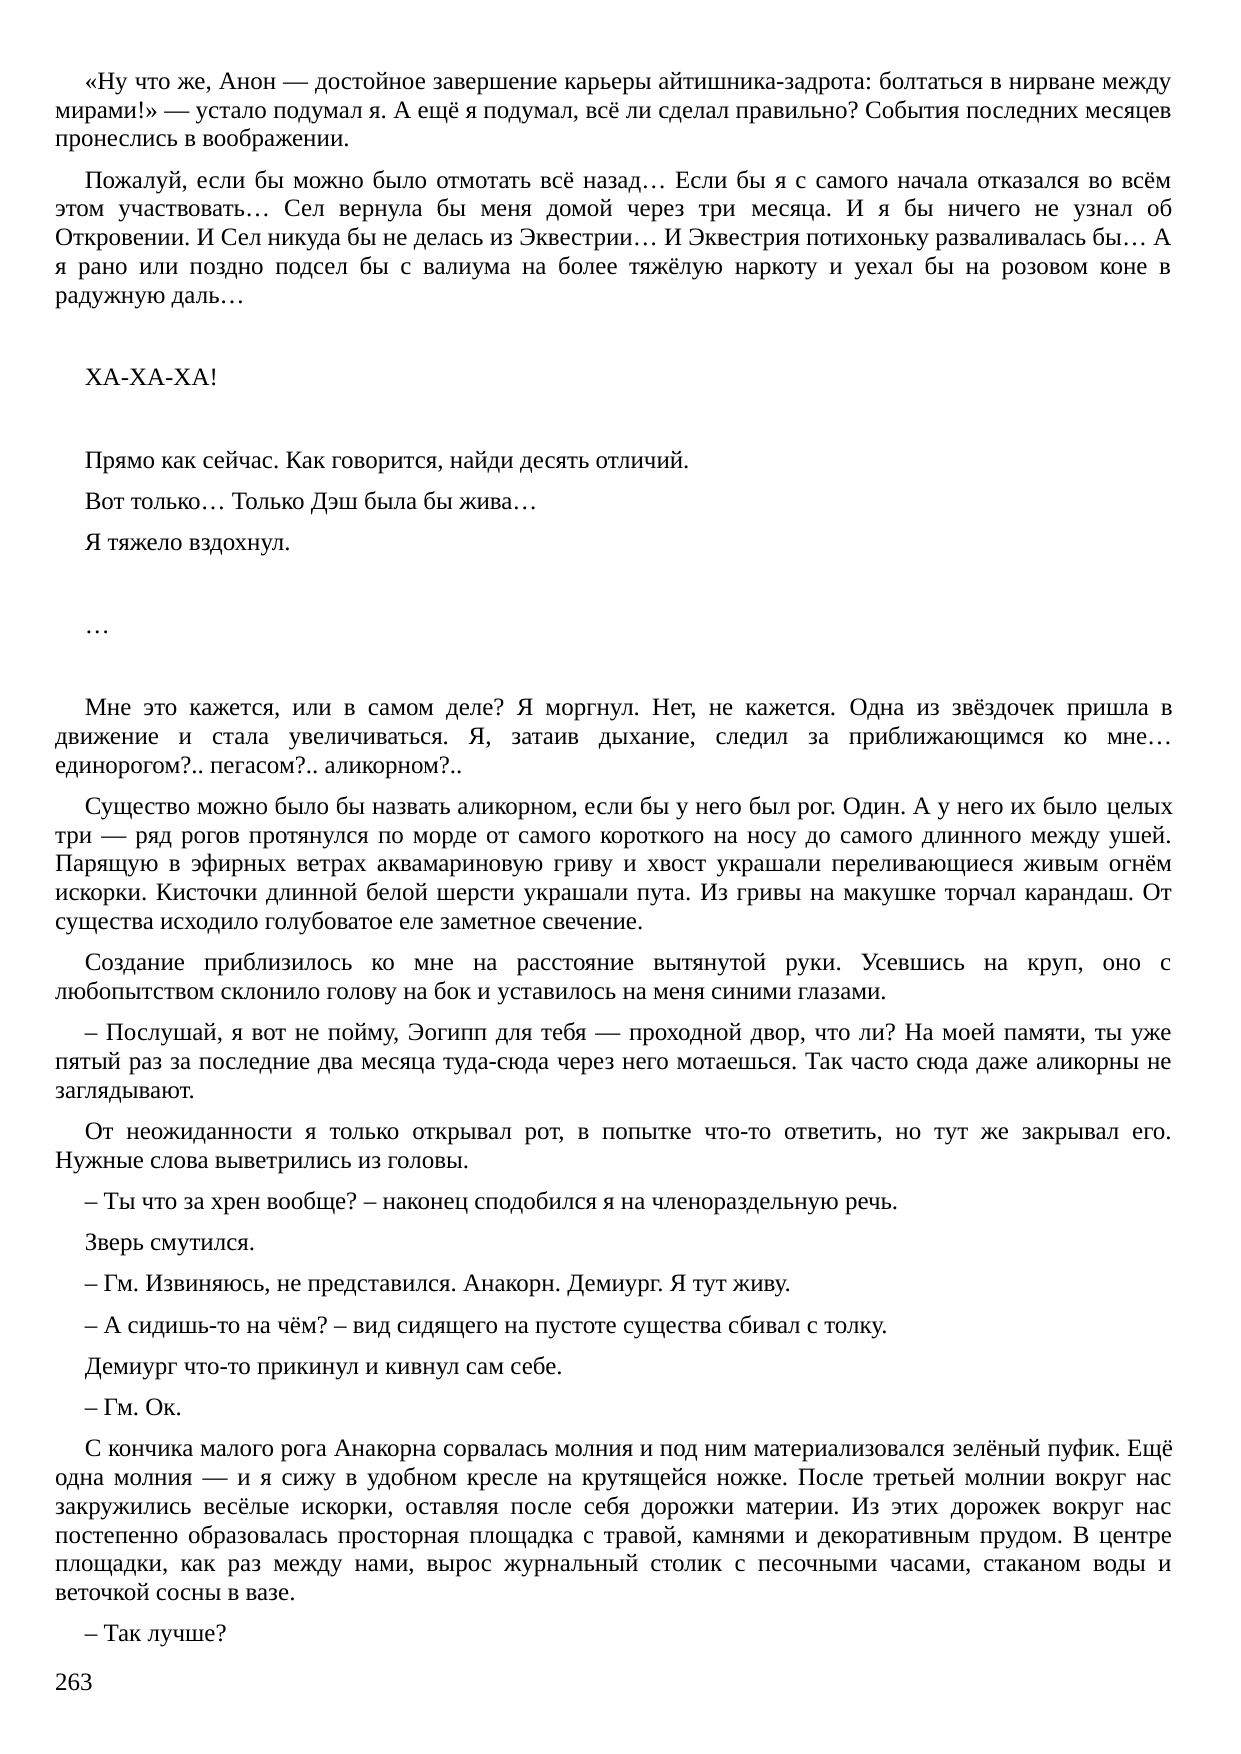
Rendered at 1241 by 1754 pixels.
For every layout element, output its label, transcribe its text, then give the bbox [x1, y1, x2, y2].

text Зверь смутился. [55, 1227, 1173, 1256]
text Я тяжело вздохнул. [55, 527, 1173, 556]
text Вот только… Только Дэш была бы жива… [55, 486, 1173, 515]
text Мне это кажется, или в самом деле? Я моргнул. Нет, не кажется. Одна из звёздочек пришла в движение и стала увеличиваться. Я, затаив дыхание, следил за приближающимся ко мне… единорогом?.. пегасом?.. аликорном?.. [55, 692, 1173, 778]
text Пожалуй, если бы можно было отмотать всё назад… Если бы я с самого начала отказался во всём этом участвовать… Сел вернула бы меня домой через три месяца. И я бы ничего не узнал об Откровении. И Сел никуда бы не делась из Эквестрии… И Эквестрия потихоньку разваливалась бы… А я рано или поздно подсел бы с валиума на более тяжёлую наркоту и уехал бы на розовом коне в радужную даль… [55, 165, 1173, 308]
text «Ну что же, Анон — достойное завершение карьеры айтишника-задрота: болтаться в нирване между мирами!» — устало подумал я. А ещё я подумал, всё ли сделал правильно? События последних месяцев пронеслись в воображении. [55, 66, 1173, 152]
text Существо можно было бы назвать аликорном, если бы у него был рог. Один. А у него их было целых три — ряд рогов протянулся по морде от самого короткого на носу до самого длинного между ушей. Парящую в эфирных ветрах аквамариновую гриву и хвост украшали переливающиеся живым огнём искорки. Кисточки длинной белой шерсти украшали пута. Из гривы на макушке торчал карандаш. От существа исходило голубоватое еле заметное свечение. [55, 791, 1173, 935]
text От неожиданности я только открывал рот, в попытке что-то ответить, но тут же закрывал его. Нужные слова выветрились из головы. [55, 1116, 1173, 1173]
text – Послушай, я вот не пойму, Эогипп для тебя — проходной двор, что ли? На моей памяти, ты уже пятый раз за последние два месяца туда-сюда через него мотаешься. Так часто сюда даже аликорны не заглядывают. [55, 1017, 1173, 1103]
text – Гм. Ок. [55, 1392, 1173, 1421]
text С кончика малого рога Анакорна сорвалась молния и под ним материализовался зелёный пуфик. Ещё одна молния — и я сижу в удобном кресле на крутящейся ножке. После третьей молнии вокруг нас закружились весёлые искорки, оставляя после себя дорожки материи. Из этих дорожек вокруг нас постепенно образовалась просторная площадка с травой, камнями и декоративным прудом. В центре площадки, как раз между нами, вырос журнальный столик с песочными часами, стаканом воды и веточкой сосны в вазе. [55, 1433, 1173, 1606]
text – Так лучше? [55, 1618, 1173, 1647]
text Прямо как сейчас. Как говорится, найди десять отличий. [55, 445, 1173, 473]
text – Ты что за хрен вообще? – наконец сподобился я на членораздельную речь. [55, 1186, 1173, 1215]
text Создание приблизилось ко мне на расстояние вытянутой руки. Усевшись на круп, оно с любопытством склонило голову на бок и уставилось на меня синими глазами. [55, 947, 1173, 1005]
text … [55, 610, 1173, 638]
text – А сидишь-то на чём? – вид сидящего на пустоте существа сбивал с толку. [55, 1310, 1173, 1338]
text ХА-ХА-ХА! [55, 362, 1173, 391]
text – Гм. Извиняюсь, не представился. Анакорн. Демиург. Я тут живу. [55, 1268, 1173, 1297]
text Демиург что-то прикинул и кивнул сам себе. [55, 1351, 1173, 1380]
